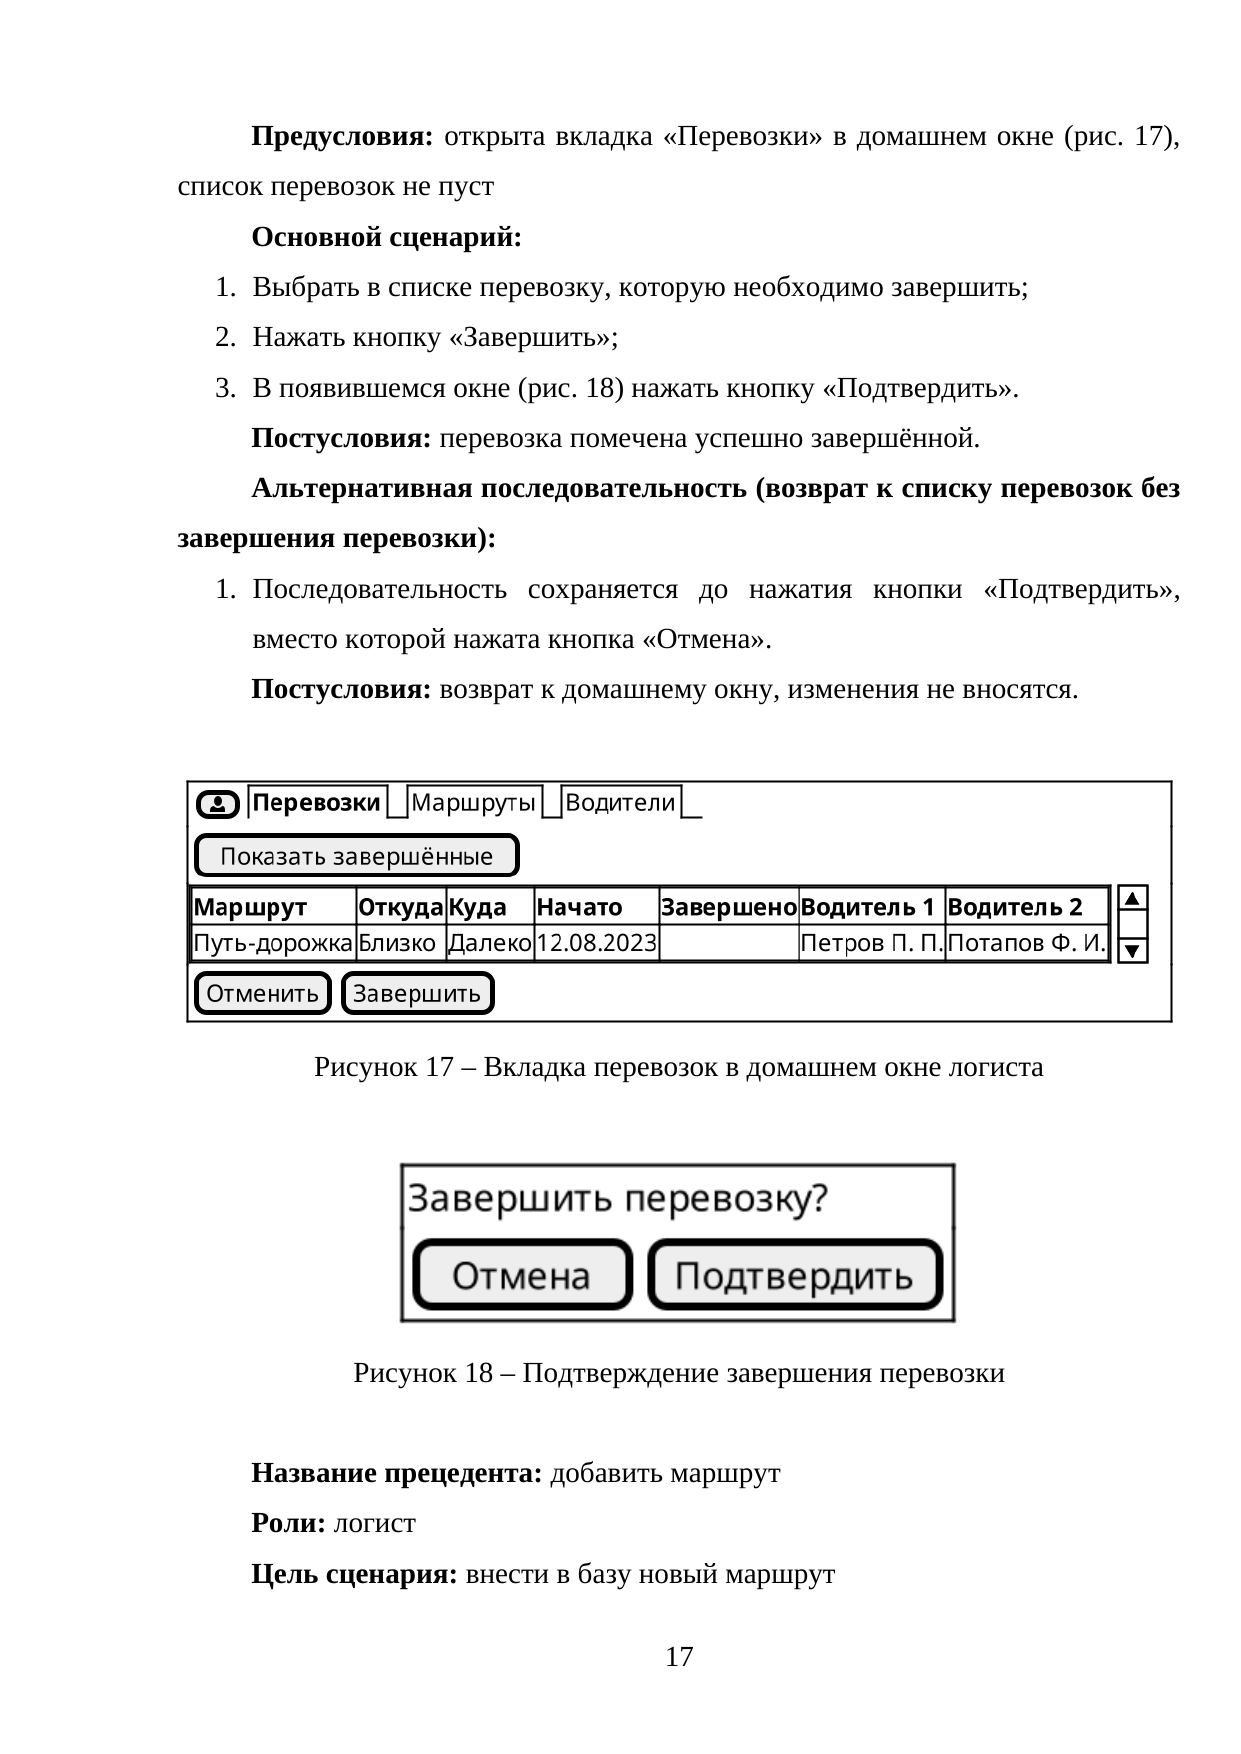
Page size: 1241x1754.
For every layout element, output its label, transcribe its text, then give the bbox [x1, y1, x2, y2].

picture [177, 771, 1182, 1032]
list Нажать кнопку «Завершить»; [215, 319, 1181, 353]
list Выбрать в списке перевозку, которую необходимо завершить; [215, 269, 1181, 303]
list В появившемся окне (рис. 18) нажать кнопку «Подтвердить». [215, 370, 1181, 403]
text Название прецедента: добавить маршрут [177, 1455, 1181, 1489]
text Постусловия: перевозка помечена успешно завершённой. [177, 420, 1181, 453]
list Вкладка перевозок в домашнем окне логиста [177, 1049, 1181, 1082]
text Альтернативная последовательность (возврат к списку перевозок без завершения перевозки): [177, 470, 1181, 554]
picture [387, 1149, 972, 1339]
list Подтверждение завершения перевозки [177, 1355, 1181, 1388]
text Цель сценария: внести в базу новый маршрут [177, 1556, 1181, 1589]
text Основной сценарий: [177, 219, 1181, 252]
text Роли: логист [177, 1506, 1181, 1539]
text Предусловия: открыта вкладка «Перевозки» в домашнем окне (рис. 17), список перевозок не пуст [177, 118, 1181, 202]
text Постусловия: возврат к домашнему окну, изменения не вносятся. [177, 672, 1181, 705]
list Последовательность сохраняется до нажатия кнопки «Подтвердить», вместо которой нажата кнопка «Отмена». [215, 571, 1181, 655]
